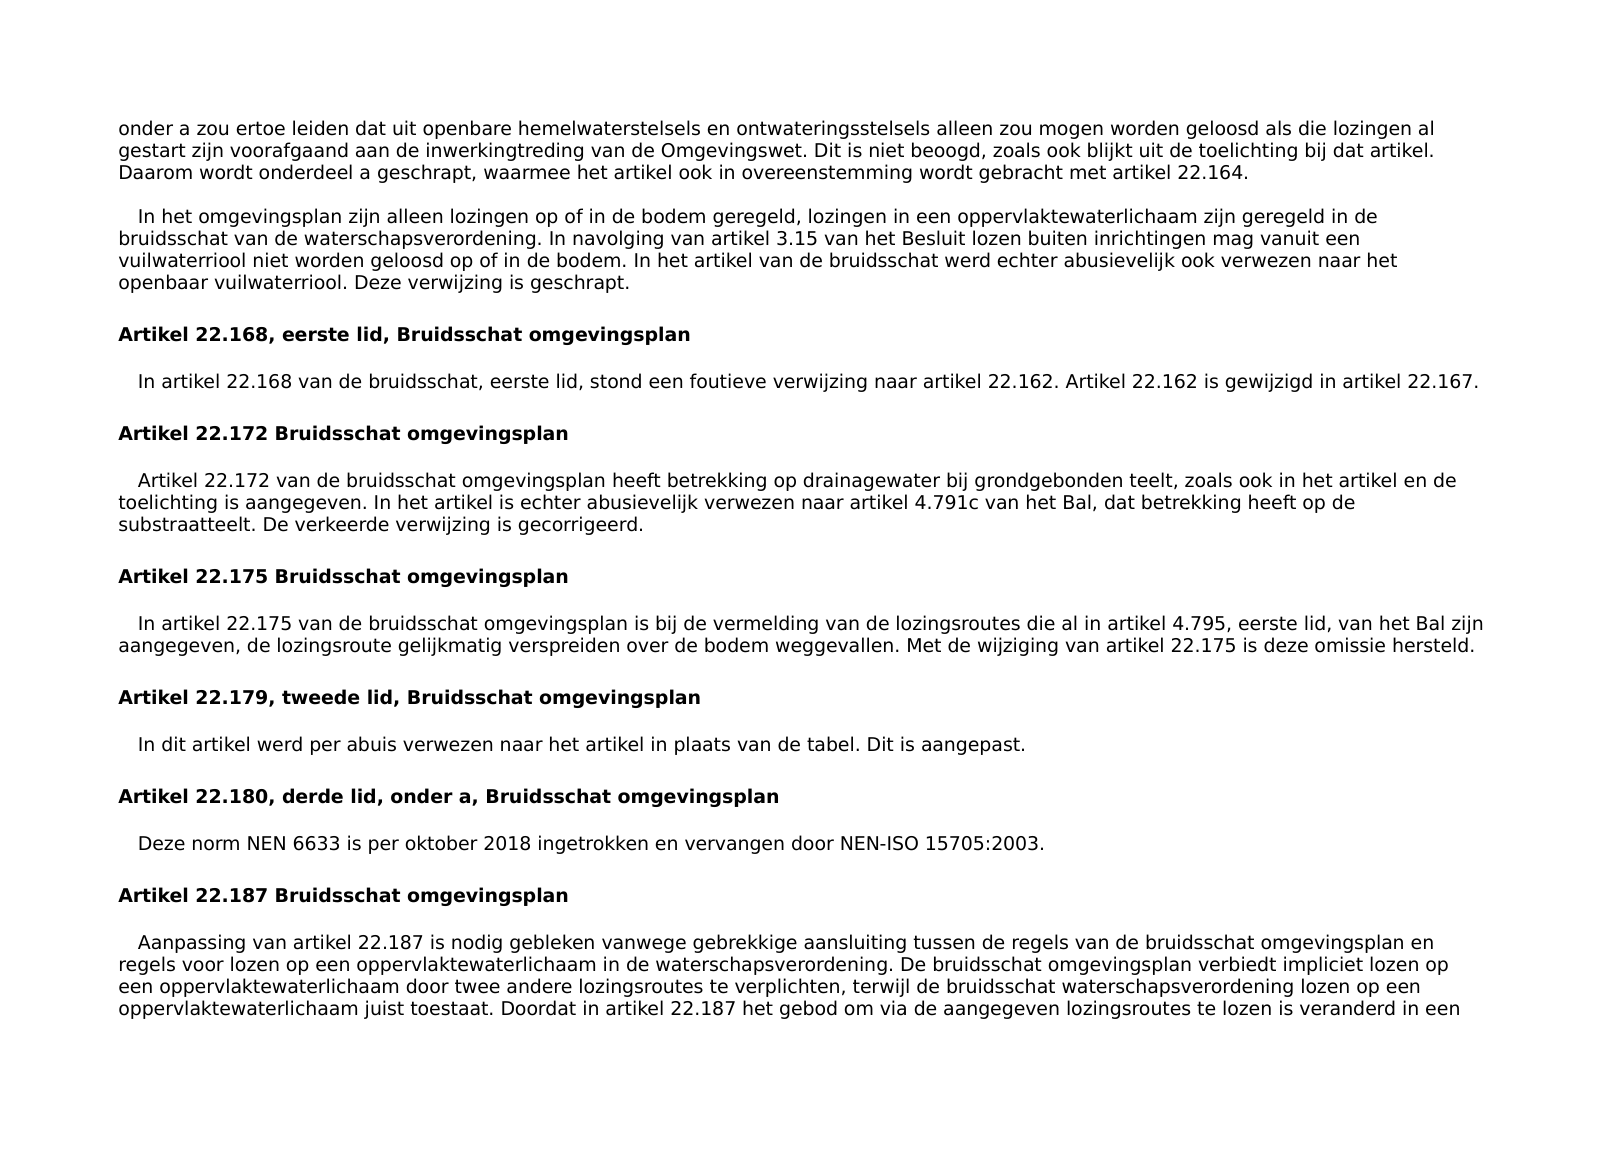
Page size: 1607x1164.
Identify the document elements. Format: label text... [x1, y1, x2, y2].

subtitle Artikel 22.187 Bruidsschat omgevingsplan [118, 885, 1488, 907]
subtitle Artikel 22.168, eerste lid, Bruidsschat omgevingsplan [118, 324, 1488, 346]
text Artikel 22.172 van de bruidsschat omgevingsplan heeft betrekking op drainagewater bij grondgebonden teelt, zoals ook in het artikel en de toelichting is aangegeven. In het artikel is echter abusievelijk verwezen naar artikel 4.791c van het Bal, dat betrekking heeft op de substraatteelt. De verkeerde verwijzing is gecorrigeerd. [118, 470, 1488, 536]
text Aanpassing van artikel 22.187 is nodig gebleken vanwege gebrekkige aansluiting tussen de regels van de bruidsschat omgevingsplan en regels voor lozen op een oppervlaktewaterlichaam in de waterschapsverordening. De bruidsschat omgevingsplan verbiedt impliciet lozen op een oppervlaktewaterlichaam door twee andere lozingsroutes te verplichten, terwijl de bruidsschat waterschapsverordening lozen op een oppervlaktewaterlichaam juist toestaat. Doordat in artikel 22.187 het gebod om via de aangegeven lozingsroutes te lozen is veranderd in een [118, 932, 1488, 1020]
text In artikel 22.175 van de bruidsschat omgevingsplan is bij de vermelding van de lozingsroutes die al in artikel 4.795, eerste lid, van het Bal zijn aangegeven, de lozingsroute gelijkmatig verspreiden over de bodem weggevallen. Met de wijziging van artikel 22.175 is deze omissie hersteld. [118, 613, 1488, 657]
text In het omgevingsplan zijn alleen lozingen op of in de bodem geregeld, lozingen in een oppervlaktewaterlichaam zijn geregeld in de bruidsschat van de waterschapsverordening. In navolging van artikel 3.15 van het Besluit lozen buiten inrichtingen mag vanuit een vuilwaterriool niet worden geloosd op of in de bodem. In het artikel van de bruidsschat werd echter abusievelijk ook verwezen naar het openbaar vuilwaterriool. Deze verwijzing is geschrapt. [118, 206, 1488, 294]
text onder a zou ertoe leiden dat uit openbare hemelwaterstelsels en ontwateringsstelsels alleen zou mogen worden geloosd als die lozingen al gestart zijn voorafgaand aan de inwerkingtreding van de Omgevingswet. Dit is niet beoogd, zoals ook blijkt uit de toelichting bij dat artikel. Daarom wordt onderdeel a geschrapt, waarmee het artikel ook in overeenstemming wordt gebracht met artikel 22.164. [118, 118, 1488, 184]
subtitle Artikel 22.179, tweede lid, Bruidsschat omgevingsplan [118, 687, 1488, 709]
subtitle Artikel 22.172 Bruidsschat omgevingsplan [118, 423, 1488, 445]
subtitle Artikel 22.180, derde lid, onder a, Bruidsschat omgevingsplan [118, 786, 1488, 808]
text Deze norm NEN 6633 is per oktober 2018 ingetrokken en vervangen door NEN-ISO 15705:2003. [118, 833, 1488, 855]
subtitle Artikel 22.175 Bruidsschat omgevingsplan [118, 566, 1488, 588]
text In artikel 22.168 van de bruidsschat, eerste lid, stond een foutieve verwijzing naar artikel 22.162. Artikel 22.162 is gewijzigd in artikel 22.167. [118, 371, 1488, 393]
text In dit artikel werd per abuis verwezen naar het artikel in plaats van de tabel. Dit is aangepast. [118, 734, 1488, 756]
